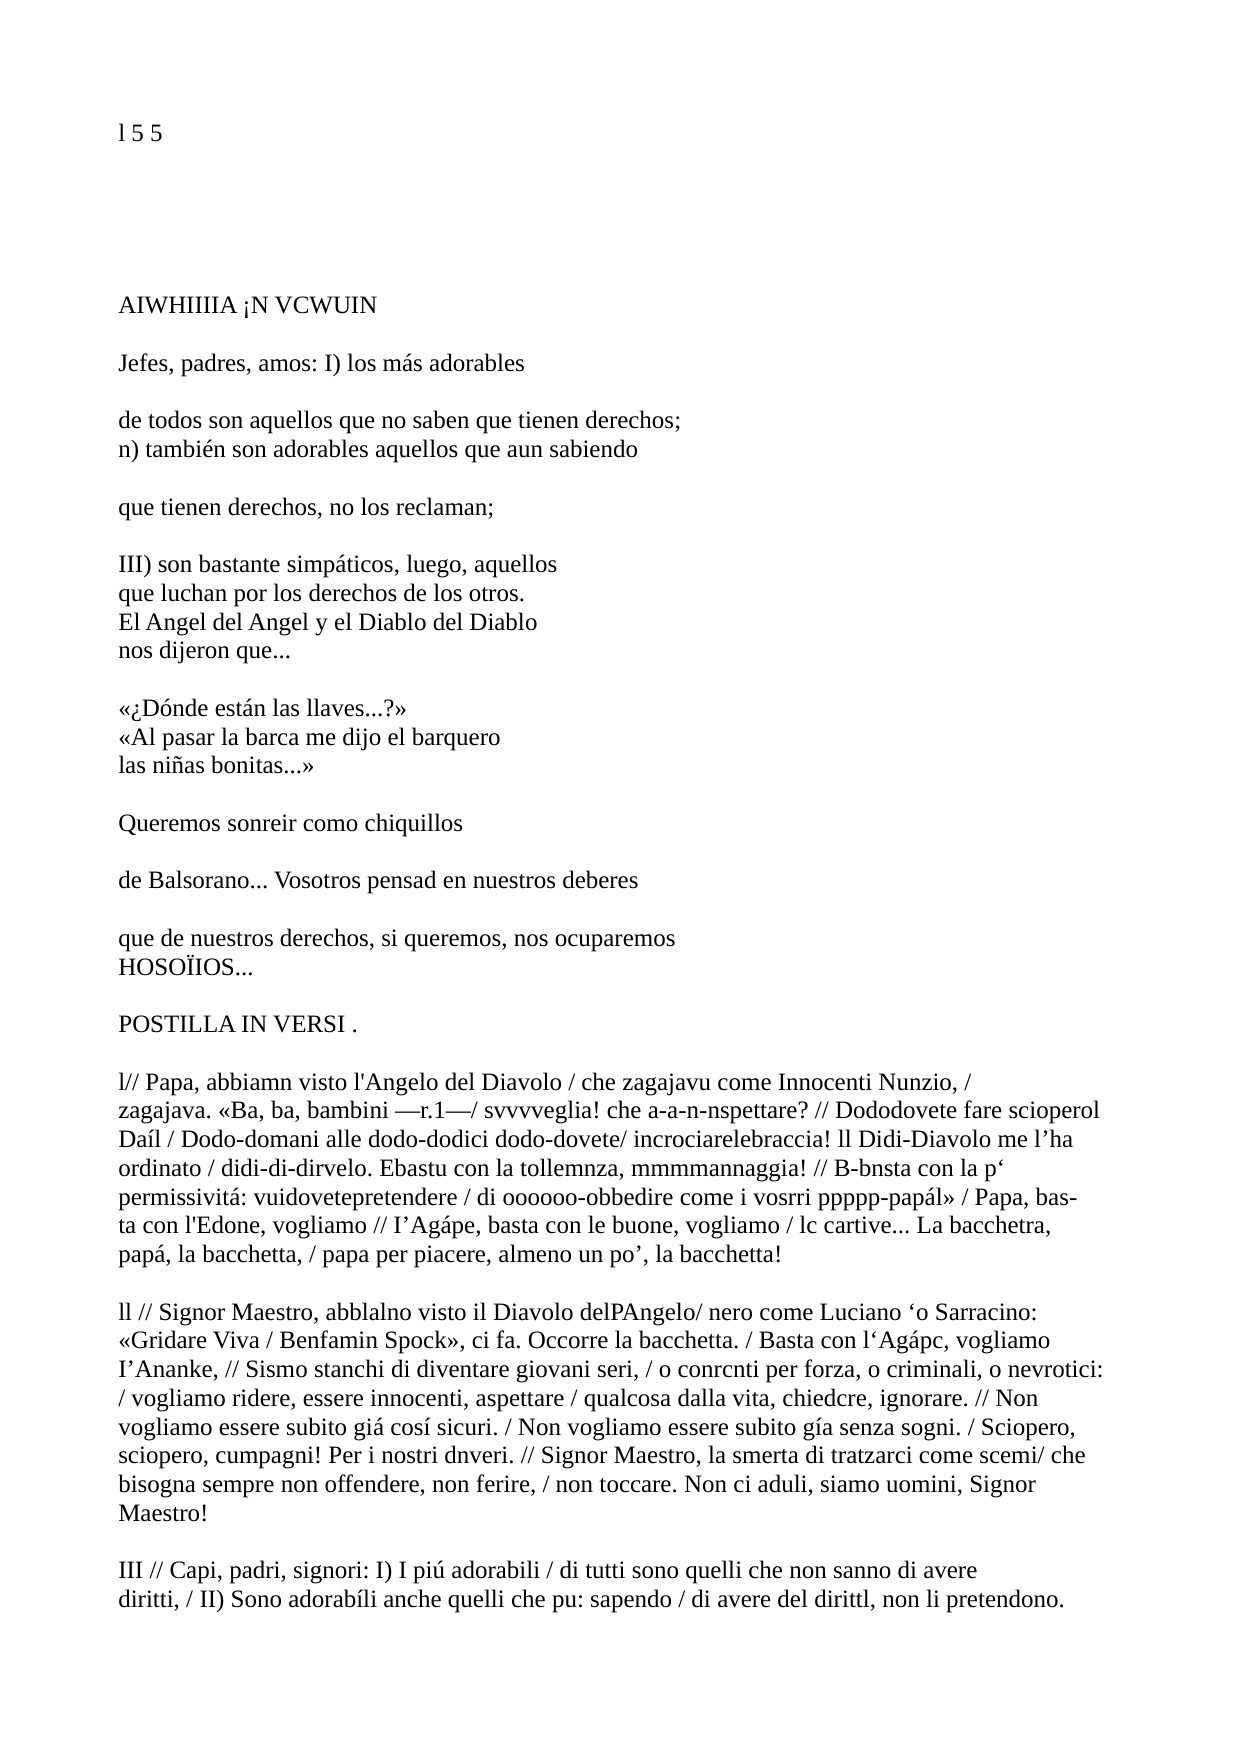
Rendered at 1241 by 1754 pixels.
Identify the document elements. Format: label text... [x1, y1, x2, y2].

text Jefes, padres, amos: I) los más adorables [118, 348, 1122, 377]
text El Angel del Angel y el Diablo del Diablo [118, 607, 1122, 636]
text AIWHIIIIA ¡N VCWUIN [118, 291, 1122, 319]
text que de nuestros derechos, si queremos, nos ocuparemos [118, 923, 1122, 952]
text que tienen derechos, no los reclaman; [118, 492, 1122, 521]
text ta con l'Edone, vogliamo // I’Agápe, basta con le buone, vogliamo / lc cartive... La bacchetra, [118, 1211, 1122, 1239]
text III // Capi, padri, signori: I) I piú adorabili / di tutti sono quelli che non sanno di avere [118, 1556, 1122, 1584]
text POSTILLA IN VERSI . [118, 1009, 1122, 1038]
text de Balsorano... Vosotros pensad en nuestros deberes [118, 866, 1122, 894]
text ll // Signor Maestro, abblalno visto il Diavolo delPAngelo/ nero come Luciano ‘o Sarracino: [118, 1297, 1122, 1326]
text que luchan por los derechos de los otros. [118, 578, 1122, 607]
text las niñas bonitas...» [118, 751, 1122, 779]
text I’Ananke, // Sismo stanchi di diventare giovani seri, / o conrcnti per forza, o criminali, o nevrotici: [118, 1354, 1122, 1383]
text papá, la bacchetta, / papa per piacere, almeno un po’, la bacchetta! [118, 1239, 1122, 1268]
text Maestro! [118, 1498, 1122, 1527]
text permissivitá: vuidovetepretendere / di oooooo-obbedire come i vosrri ppppp-papál» / Papa, bas- [118, 1182, 1122, 1211]
text «¿Dónde están las llaves...?» [118, 693, 1122, 722]
text «Gridare Viva / Benfamin Spock», ci fa. Occorre la bacchetta. / Basta con l‘Agápc, vogliamo [118, 1326, 1122, 1354]
text l 5 5 [118, 118, 1122, 147]
text ordinato / didi-di-dirvelo. Ebastu con la tollemnza, mmmmannaggia! // B-bnsta con la p‘ [118, 1153, 1122, 1182]
text nos dijeron que... [118, 636, 1122, 664]
text Queremos sonreir como chiquillos [118, 808, 1122, 837]
text de todos son aquellos que no saben que tienen derechos; [118, 406, 1122, 434]
text vogliamo essere subito giá cosí sicuri. / Non vogliamo essere subito gía senza sogni. / Sciopero, [118, 1412, 1122, 1441]
text diritti, / II) Sono adorabíli anche quelli che pu: sapendo / di avere del dirittl, non li pretendono. [118, 1584, 1122, 1613]
text Daíl / Dodo-domani alle dodo-dodici dodo-dovete/ incrociarelebraccia! ll Didi-Diavolo me l’ha [118, 1124, 1122, 1153]
text zagajava. «Ba, ba, bambini —r.1—/ svvvveglia! che a-a-n-nspettare? // Dododovete fare scioperol [118, 1096, 1122, 1124]
text sciopero, cumpagni! Per i nostri dnveri. // Signor Maestro, la smerta di tratzarci come scemi/ che [118, 1441, 1122, 1469]
text n) también son adorables aquellos que aun sabiendo [118, 434, 1122, 463]
text III) son bastante simpáticos, luego, aquellos [118, 549, 1122, 578]
text HOSOÏIOS... [118, 952, 1122, 981]
text «Al pasar la barca me dijo el barquero [118, 722, 1122, 751]
text / vogliamo ridere, essere innocenti, aspettare / qualcosa dalla vita, chiedcre, ignorare. // Non [118, 1383, 1122, 1412]
text bisogna sempre non offendere, non ferire, / non toccare. Non ci aduli, siamo uomini, Signor [118, 1469, 1122, 1498]
text l// Papa, abbiamn visto l'Angelo del Diavolo / che zagajavu come Innocenti Nunzio, / [118, 1067, 1122, 1096]
